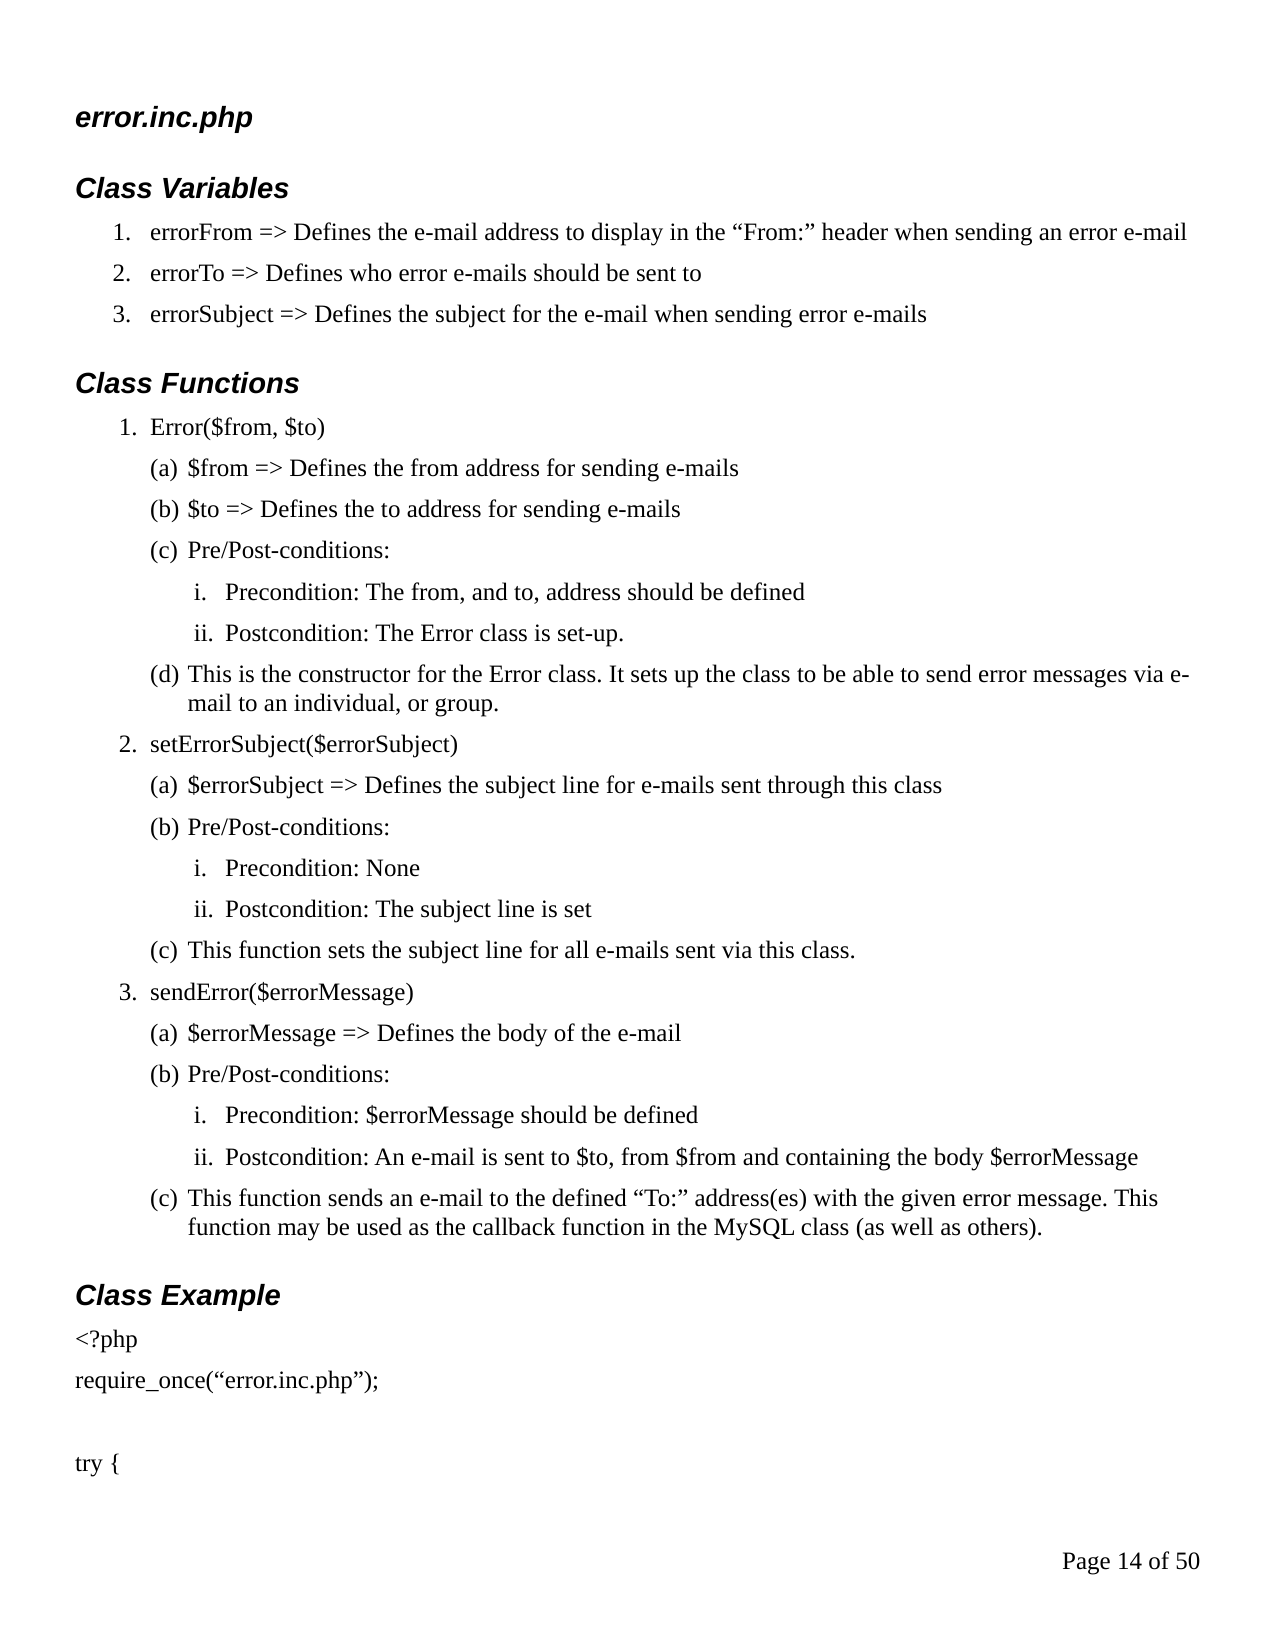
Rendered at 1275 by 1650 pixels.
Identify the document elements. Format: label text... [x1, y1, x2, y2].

list $from => Defines the from address for sending e-mails [150, 453, 1200, 482]
list Pre/Post-conditions: [150, 812, 1200, 841]
list This is the constructor for the Error class. It sets up the class to be able to send error messages via e-mail to an individual, or group. [150, 659, 1200, 717]
list This function sets the subject line for all e-mails sent via this class. [150, 936, 1200, 964]
text <?php [75, 1324, 1200, 1353]
list errorFrom => Defines the e-mail address to display in the “From:” header when sending an error e-mail [112, 217, 1200, 246]
list $errorSubject => Defines the subject line for e-mails sent through this class [150, 771, 1200, 799]
text try { [75, 1448, 1200, 1477]
list Error($from, $to) [112, 412, 1200, 441]
list sendError($errorMessage) [112, 977, 1200, 1006]
list $to => Defines the to address for sending e-mails [150, 494, 1200, 523]
list $errorMessage => Defines the body of the e-mail [150, 1018, 1200, 1047]
list Pre/Post-conditions: [150, 536, 1200, 564]
list Postcondition: The Error class is set-up. [187, 618, 1200, 647]
list setErrorSubject($errorSubject) [112, 729, 1200, 758]
list Postcondition: An e-mail is sent to $to, from $from and containing the body $errorMessage [187, 1142, 1200, 1171]
subtitle error.inc.php [75, 100, 1200, 133]
list errorSubject => Defines the subject for the e-mail when sending error e-mails [112, 299, 1200, 328]
list Precondition: None [187, 853, 1200, 882]
list Precondition: The from, and to, address should be defined [187, 577, 1200, 606]
list errorTo => Defines who error e-mails should be sent to [112, 258, 1200, 287]
list This function sends an e-mail to the defined “To:” address(es) with the given error message. This function may be used as the callback function in the MySQL class (as well as others). [150, 1183, 1200, 1241]
text require_once(“error.inc.php”); [75, 1365, 1200, 1394]
subtitle Class Functions [75, 366, 1200, 399]
list Precondition: $errorMessage should be defined [187, 1101, 1200, 1129]
subtitle Class Variables [75, 171, 1200, 204]
list Postcondition: The subject line is set [187, 894, 1200, 923]
list Pre/Post-conditions: [150, 1059, 1200, 1088]
subtitle Class Example [75, 1278, 1200, 1312]
